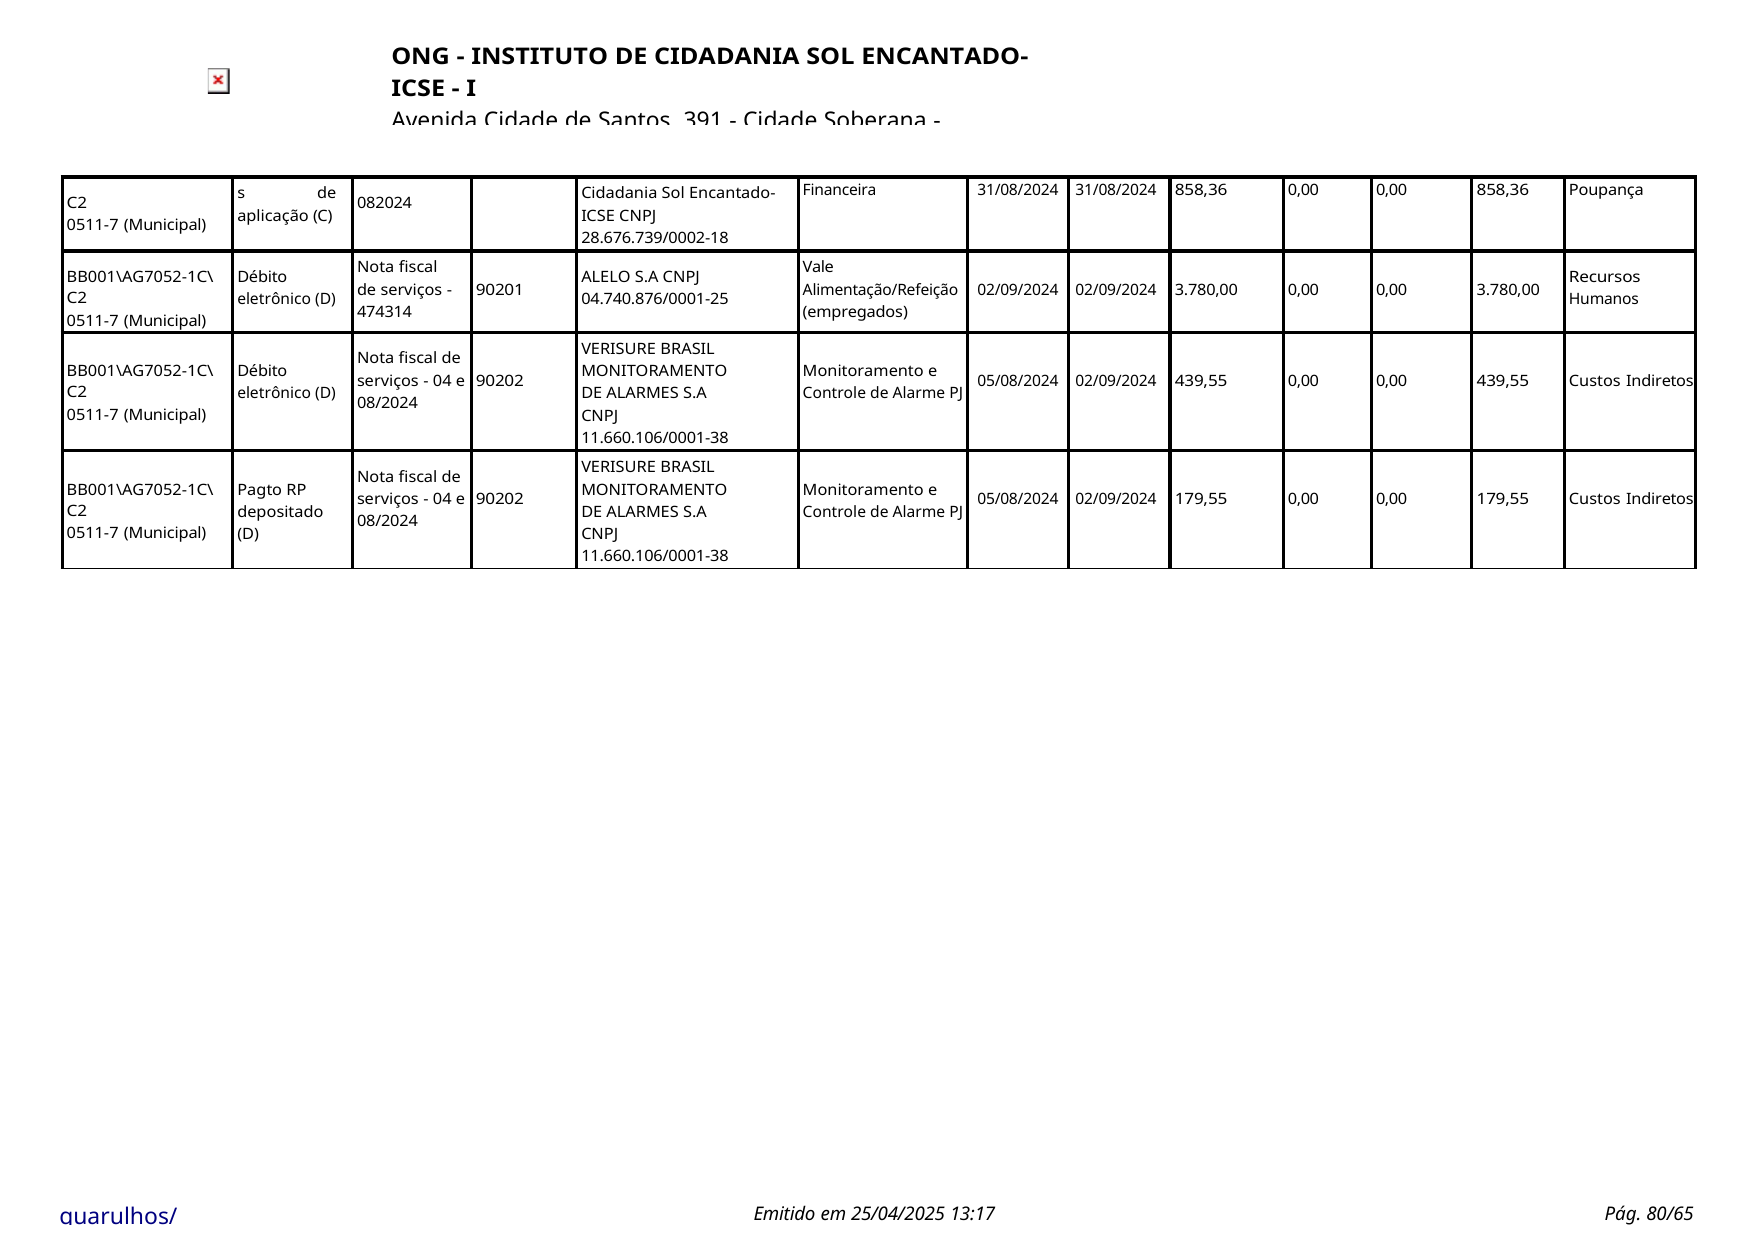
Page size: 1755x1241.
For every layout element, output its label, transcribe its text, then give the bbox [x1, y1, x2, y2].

table_cell Cidadania Sol Encantado-ICSE CNPJ 28.676.739/0002-18 [578, 179, 797, 249]
table_cell C2 0511-7 (Municipal) [64, 179, 231, 249]
table_cell Custos Indiretos [1566, 452, 1694, 568]
table_cell - 082024 [354, 179, 470, 249]
table_cell Monitoramento e Controle de Alarme PJ [800, 334, 966, 449]
table_cell s de aplicação (C) [234, 179, 351, 249]
table_cell 90202 [473, 452, 575, 568]
table_cell BB001\AG7052-1C\C2 0511-7 (Municipal) [64, 452, 231, 568]
table_cell 0,00 [1285, 452, 1370, 568]
table_cell Financeira [800, 179, 966, 249]
table_cell 0,00 [1285, 253, 1370, 331]
table_cell Monitoramento e Controle de Alarme PJ [800, 452, 966, 568]
table_cell BB001\AG7052-1C\C2 0511-7 (Municipal) [64, 334, 231, 449]
table_cell Pagto RP depositado (D) [234, 452, 351, 568]
table_cell VERISURE BRASIL MONITORAMENTO DE ALARMES S.A CNPJ 11.660.106/0001-38 [578, 334, 797, 449]
table_cell VERISURE BRASIL MONITORAMENTO DE ALARMES S.A CNPJ 11.660.106/0001-38 [578, 452, 797, 568]
table_cell ALELO S.A CNPJ 04.740.876/0001-25 [578, 253, 797, 331]
table_cell BB001\AG7052-1C\C2 0511-7 (Municipal) [64, 253, 231, 331]
table_cell Vale Alimentação/Refeição (empregados) [800, 253, 966, 331]
table_cell 02/09/2024 [1070, 452, 1168, 568]
table_cell Poupança [1566, 179, 1694, 249]
table_cell 0,00 [1285, 179, 1370, 249]
table_cell 439,55 [1172, 334, 1282, 449]
table_cell Débito eletrônico (D) [234, 253, 351, 331]
table_cell 179,55 [1172, 452, 1282, 568]
table_cell 05/08/2024 [969, 452, 1067, 568]
table_cell Custos Indiretos [1566, 334, 1694, 449]
table_cell 3.780,00 [1473, 253, 1563, 331]
table_cell 90202 [473, 334, 575, 449]
table_cell 02/09/2024 [969, 253, 1067, 331]
table_cell Débito eletrônico (D) [234, 334, 351, 449]
table_cell 3.780,00 [1172, 253, 1282, 331]
table_cell 31/08/2024 [969, 179, 1067, 249]
table_cell [473, 179, 575, 249]
table_cell 02/09/2024 [1070, 334, 1168, 449]
table_cell 0,00 [1373, 179, 1470, 249]
table_cell 0,00 [1373, 334, 1470, 449]
table_cell Recursos Humanos [1566, 253, 1694, 331]
table_cell 0,00 [1373, 253, 1470, 331]
table_cell 05/08/2024 [969, 334, 1067, 449]
table_cell 858,36 [1473, 179, 1563, 249]
table_cell 179,55 [1473, 452, 1563, 568]
table_cell 858,36 [1172, 179, 1282, 249]
table_cell 02/09/2024 [1070, 253, 1168, 331]
table_cell 439,55 [1473, 334, 1563, 449]
table_cell Nota ﬁscal de serviços - 04 e 08/2024 [354, 334, 470, 449]
table_cell 90201 [473, 253, 575, 331]
table_cell 31/08/2024 [1070, 179, 1168, 249]
table_cell Nota ﬁscal de serviços - 04 e 08/2024 [354, 452, 470, 568]
table_cell Nota ﬁscal de serviços - 474314 [354, 253, 470, 331]
table_cell 0,00 [1373, 452, 1470, 568]
table_cell 0,00 [1285, 334, 1370, 449]
